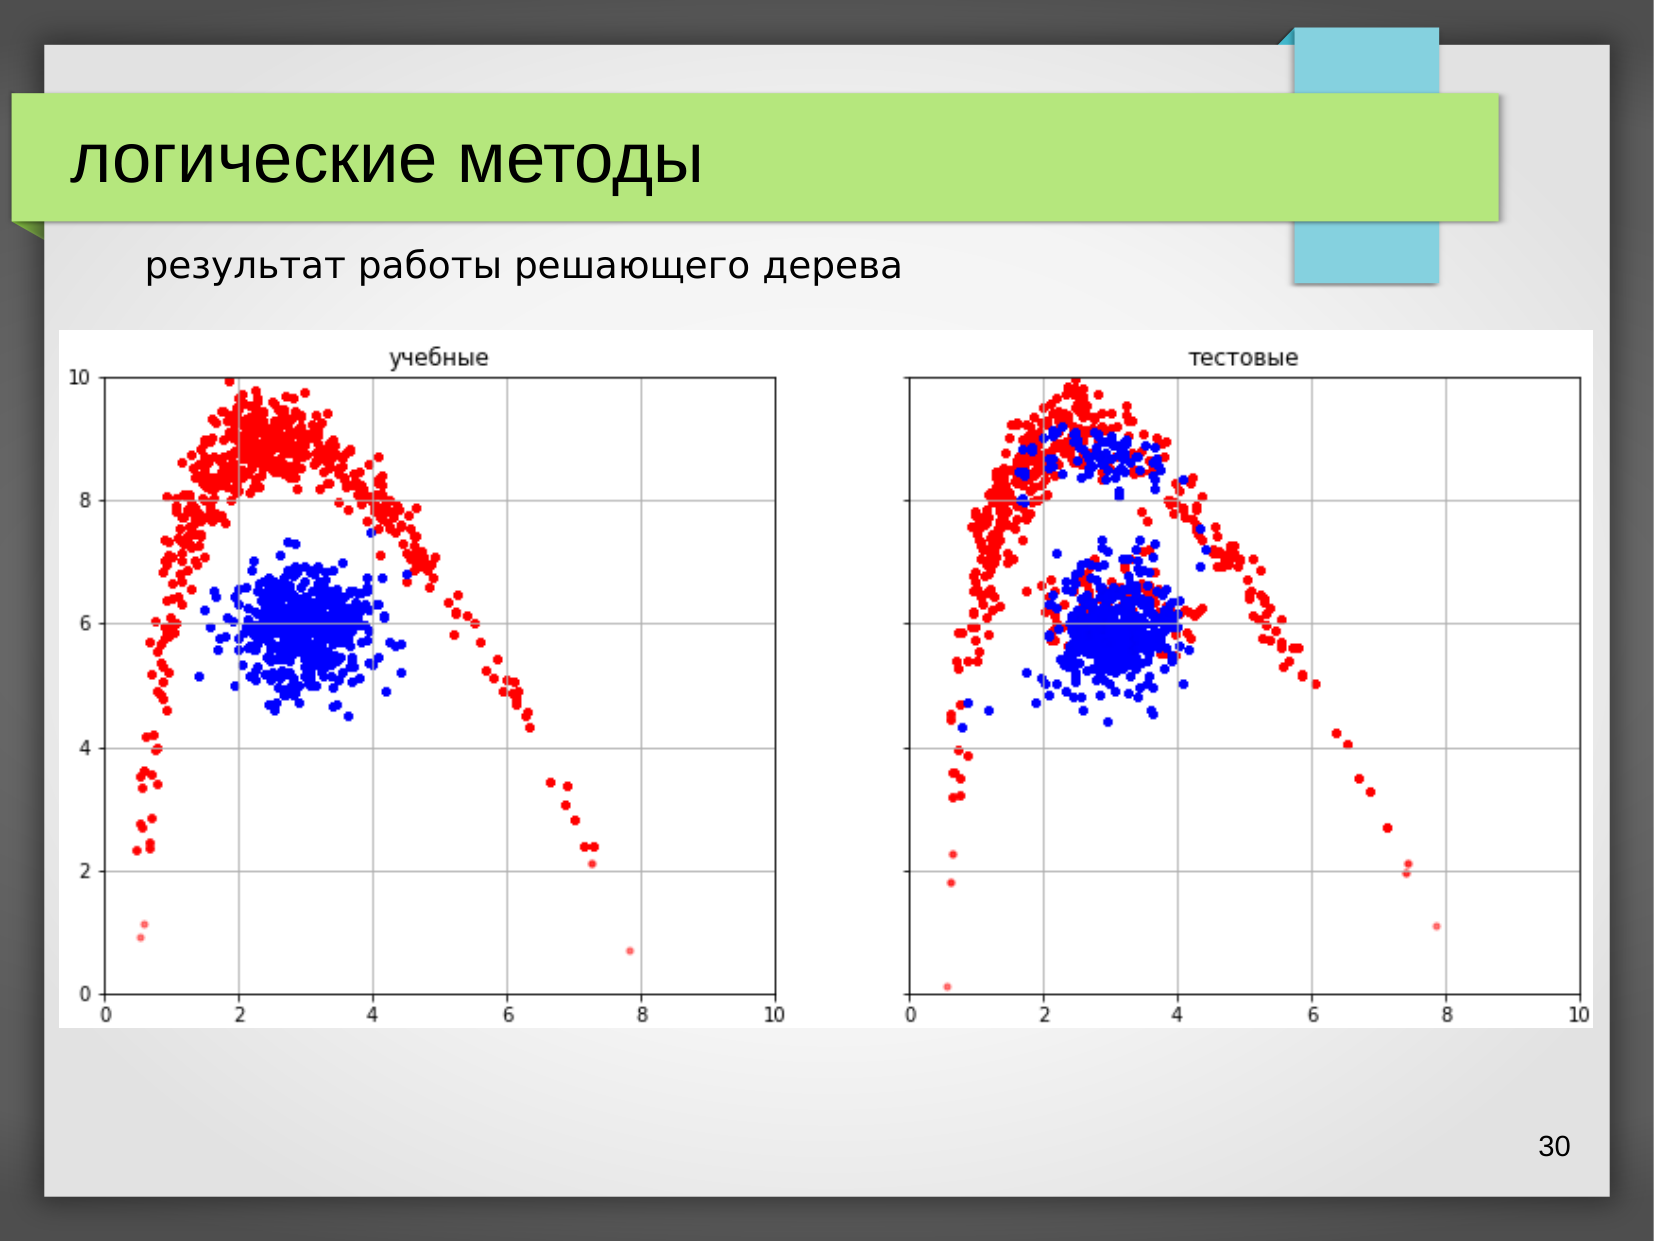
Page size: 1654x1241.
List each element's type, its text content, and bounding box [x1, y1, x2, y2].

text_box результат работы решающего дерева [129, 236, 1123, 295]
picture [0, 0, 1654, 1241]
title логические методы [70, 118, 1205, 199]
